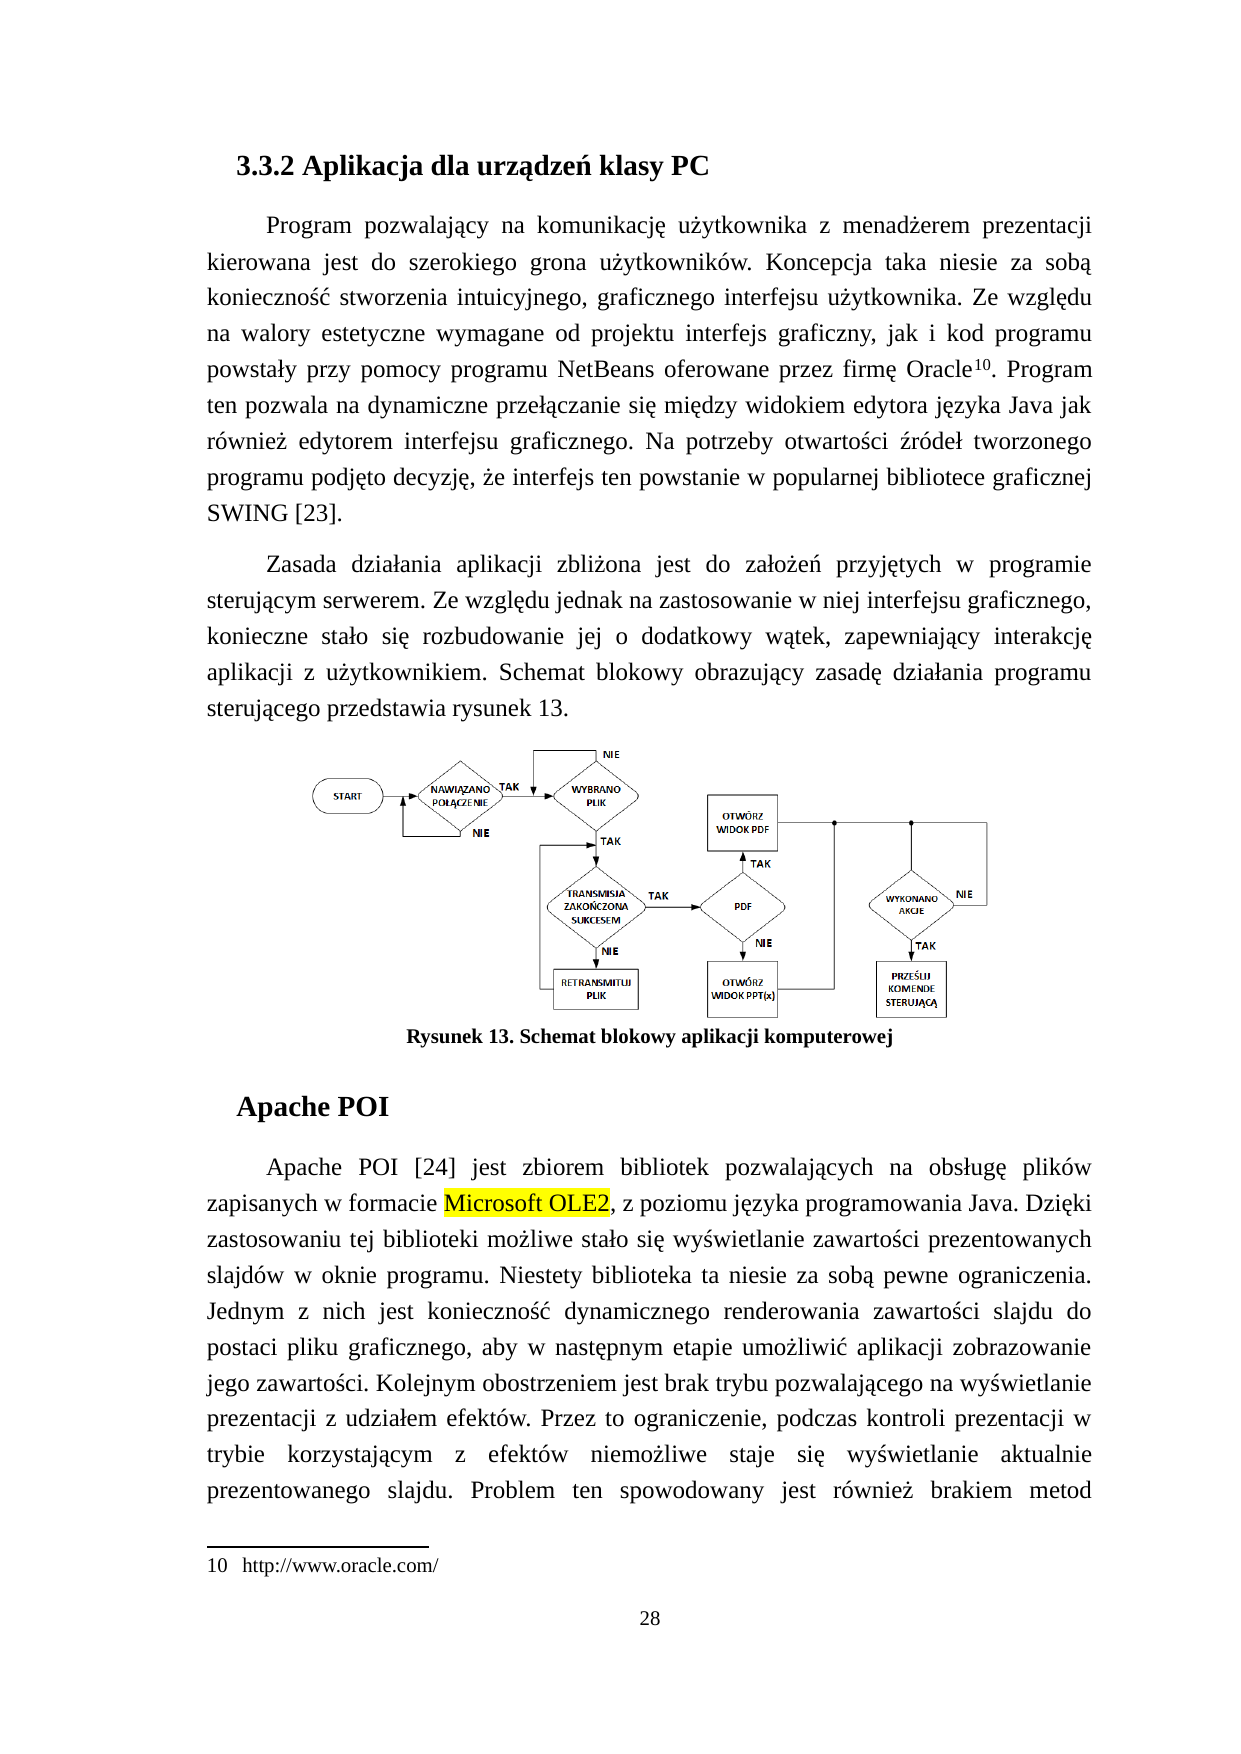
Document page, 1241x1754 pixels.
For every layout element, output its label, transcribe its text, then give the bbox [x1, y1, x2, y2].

text Apache POI [24] jest zbiorem bibliotek pozwalających na obsługę plików zapisanych w formacie Microsoft OLE2, z poziomu języka programowania Java. Dzięki zastosowaniu tej biblioteki możliwe stało się wyświetlanie zawartości prezentowanych slajdów w oknie programu. Niestety biblioteka ta niesie za sobą pewne ograniczenia. Jednym z nich jest konieczność dynamicznego renderowania zawartości slajdu do postaci pliku graficznego, aby w następnym etapie umożliwić aplikacji zobrazowanie jego zawartości. Kolejnym obostrzeniem jest brak trybu pozwalającego na wyświetlanie prezentacji z udziałem efektów. Przez to ograniczenie, podczas kontroli prezentacji w trybie korzystającym z efektów niemożliwe staje się wyświetlanie aktualnie prezentowanego slajdu. Problem ten spowodowany jest również brakiem metod [207, 1152, 1093, 1504]
text Rysunek 13. Schemat blokowy aplikacji komputerowej [207, 1018, 1093, 1048]
subtitle 3.3.2 Aplikacja dla urządzeń klasy PC [207, 148, 1093, 181]
picture [310, 743, 989, 1018]
text Program pozwalający na komunikację użytkownika z menadżerem prezentacji kierowana jest do szerokiego grona użytkowników. Koncepcja taka niesie za sobą konieczność stworzenia intuicyjnego, graficznego interfejsu użytkownika. Ze względu na walory estetyczne wymagane od projektu interfejs graficzny, jak i kod programu powstały przy pomocy programu NetBeans oferowane przez firmę Oracle. Program ten pozwala na dynamiczne przełączanie się między widokiem edytora języka Java jak również edytorem interfejsu graficznego. Na potrzeby otwartości źródeł tworzonego programu podjęto decyzję, że interfejs ten powstanie w popularnej bibliotece graficznej SWING [23]. [207, 211, 1093, 527]
text Zasada działania aplikacji zbliżona jest do założeń przyjętych w programie sterującym serwerem. Ze względu jednak na zastosowanie w niej interfejsu graficznego, konieczne stało się rozbudowanie jej o dodatkowy wątek, zapewniający interakcję aplikacji z użytkownikiem. Schemat blokowy obrazujący zasadę działania programu sterującego przedstawia rysunek 13. [207, 549, 1093, 721]
text http://www.oracle.com/ [207, 1553, 1093, 1577]
subtitle Apache POI [207, 1089, 1093, 1122]
